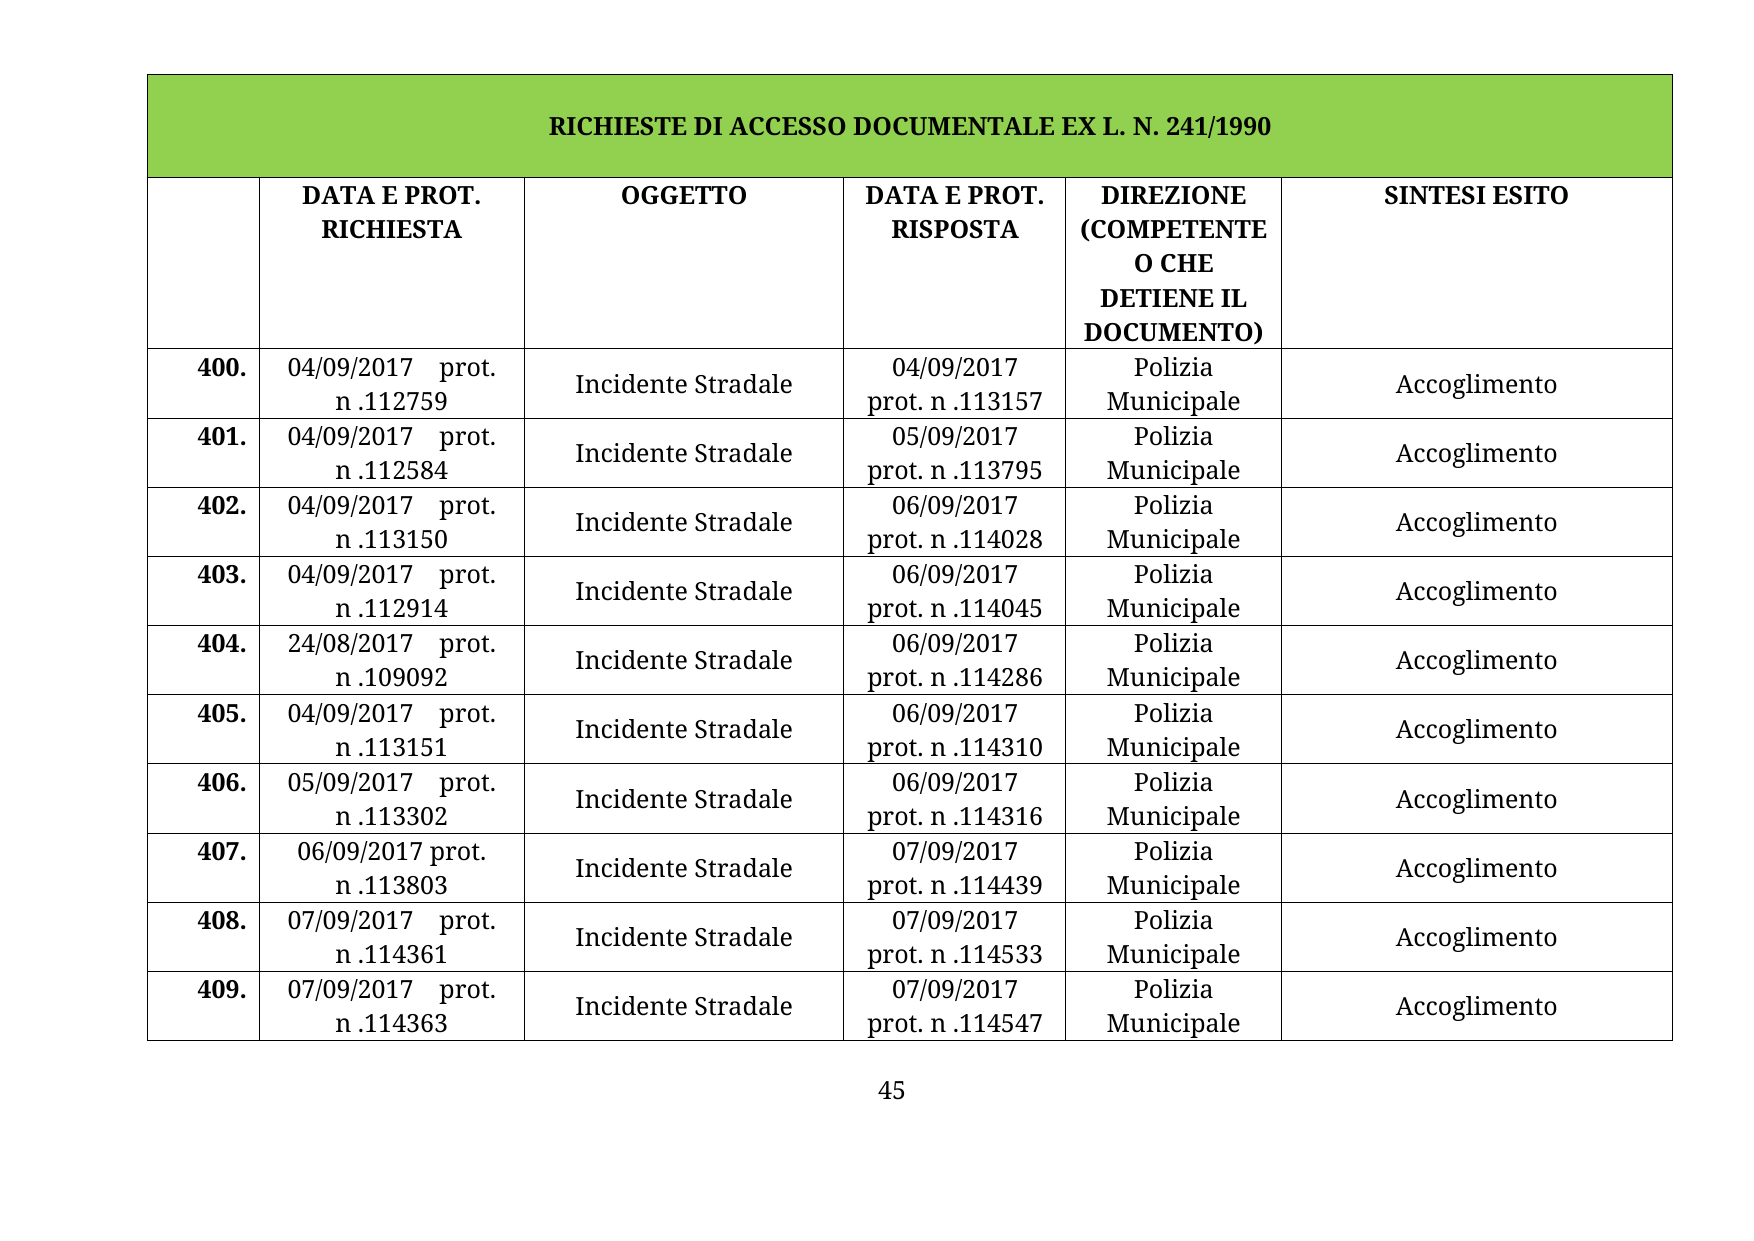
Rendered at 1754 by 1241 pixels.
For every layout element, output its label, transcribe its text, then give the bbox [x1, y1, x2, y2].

table_cell 07/09/2017 prot. n .114439 [844, 834, 1065, 902]
table_cell OGGETTO [525, 178, 843, 348]
table_cell [148, 626, 259, 694]
table_cell Incidente Stradale [525, 764, 843, 832]
table_cell Polizia Municipale [1066, 626, 1281, 694]
table_cell Incidente Stradale [525, 695, 843, 763]
table_cell [148, 419, 259, 487]
table_cell Polizia Municipale [1066, 972, 1281, 1040]
table_cell Accoglimento [1282, 557, 1672, 625]
table_cell Polizia Municipale [1066, 903, 1281, 971]
table_cell 05/09/2017 prot. n .113795 [844, 419, 1065, 487]
table_cell Accoglimento [1282, 903, 1672, 971]
table_cell Polizia Municipale [1066, 695, 1281, 763]
table_cell Incidente Stradale [525, 557, 843, 625]
table_cell 06/09/2017 prot. n .114310 [844, 695, 1065, 763]
table_cell Polizia Municipale [1066, 764, 1281, 832]
table_cell 04/09/2017 prot. n .113157 [844, 349, 1065, 417]
table_cell [148, 972, 259, 1040]
table_cell 04/09/2017 prot. n .113151 [260, 695, 524, 763]
table_cell 07/09/2017 prot. n .114361 [260, 903, 524, 971]
table_cell 07/09/2017 prot. n .114363 [260, 972, 524, 1040]
table_cell Incidente Stradale [525, 626, 843, 694]
table_cell [148, 557, 259, 625]
table_cell 06/09/2017 prot. n .114286 [844, 626, 1065, 694]
table_cell Accoglimento [1282, 972, 1672, 1040]
table_cell Accoglimento [1282, 419, 1672, 487]
table_cell 04/09/2017 prot. n .112914 [260, 557, 524, 625]
table_cell Polizia Municipale [1066, 488, 1281, 556]
table_cell 04/09/2017 prot. n .112584 [260, 419, 524, 487]
table_cell 04/09/2017 prot. n .113150 [260, 488, 524, 556]
table_cell 06/09/2017 prot. n .114316 [844, 764, 1065, 832]
table_cell Incidente Stradale [525, 349, 843, 417]
table_cell 06/09/2017 prot. n .114045 [844, 557, 1065, 625]
table_cell Incidente Stradale [525, 419, 843, 487]
table_cell [148, 695, 259, 763]
table_cell Polizia Municipale [1066, 834, 1281, 902]
table_cell 05/09/2017 prot. n .113302 [260, 764, 524, 832]
table_cell [148, 349, 259, 417]
table_cell DIREZIONE (COMPETENTE O CHE DETIENE IL DOCUMENTO) [1066, 178, 1281, 348]
table_cell [148, 488, 259, 556]
table_cell Accoglimento [1282, 764, 1672, 832]
table_cell 07/09/2017 prot. n .114533 [844, 903, 1065, 971]
table_cell 06/09/2017 prot. n .114028 [844, 488, 1065, 556]
table_cell 04/09/2017 prot. n .112759 [260, 349, 524, 417]
table_cell [148, 834, 259, 902]
table_cell Incidente Stradale [525, 488, 843, 556]
table_header RICHIESTE DI ACCESSO DOCUMENTALE EX L. N. 241/1990 [148, 75, 1672, 177]
table_cell Accoglimento [1282, 488, 1672, 556]
table_cell Incidente Stradale [525, 834, 843, 902]
table_cell Accoglimento [1282, 626, 1672, 694]
table_cell 06/09/2017 prot. n .113803 [260, 834, 524, 902]
table_cell Polizia Municipale [1066, 349, 1281, 417]
table_cell Polizia Municipale [1066, 419, 1281, 487]
table_cell Accoglimento [1282, 695, 1672, 763]
table_cell Incidente Stradale [525, 972, 843, 1040]
table_cell Polizia Municipale [1066, 557, 1281, 625]
table_cell 24/08/2017 prot. n .109092 [260, 626, 524, 694]
table_cell Incidente Stradale [525, 903, 843, 971]
table_cell 07/09/2017 prot. n .114547 [844, 972, 1065, 1040]
table_cell Accoglimento [1282, 834, 1672, 902]
table_cell DATA E PROT. RICHIESTA [260, 178, 524, 348]
table_cell [148, 903, 259, 971]
table_cell [148, 764, 259, 832]
table_cell Accoglimento [1282, 349, 1672, 417]
table_cell SINTESI ESITO [1282, 178, 1672, 348]
table_cell [148, 178, 259, 348]
table_cell DATA E PROT. RISPOSTA [844, 178, 1065, 348]
